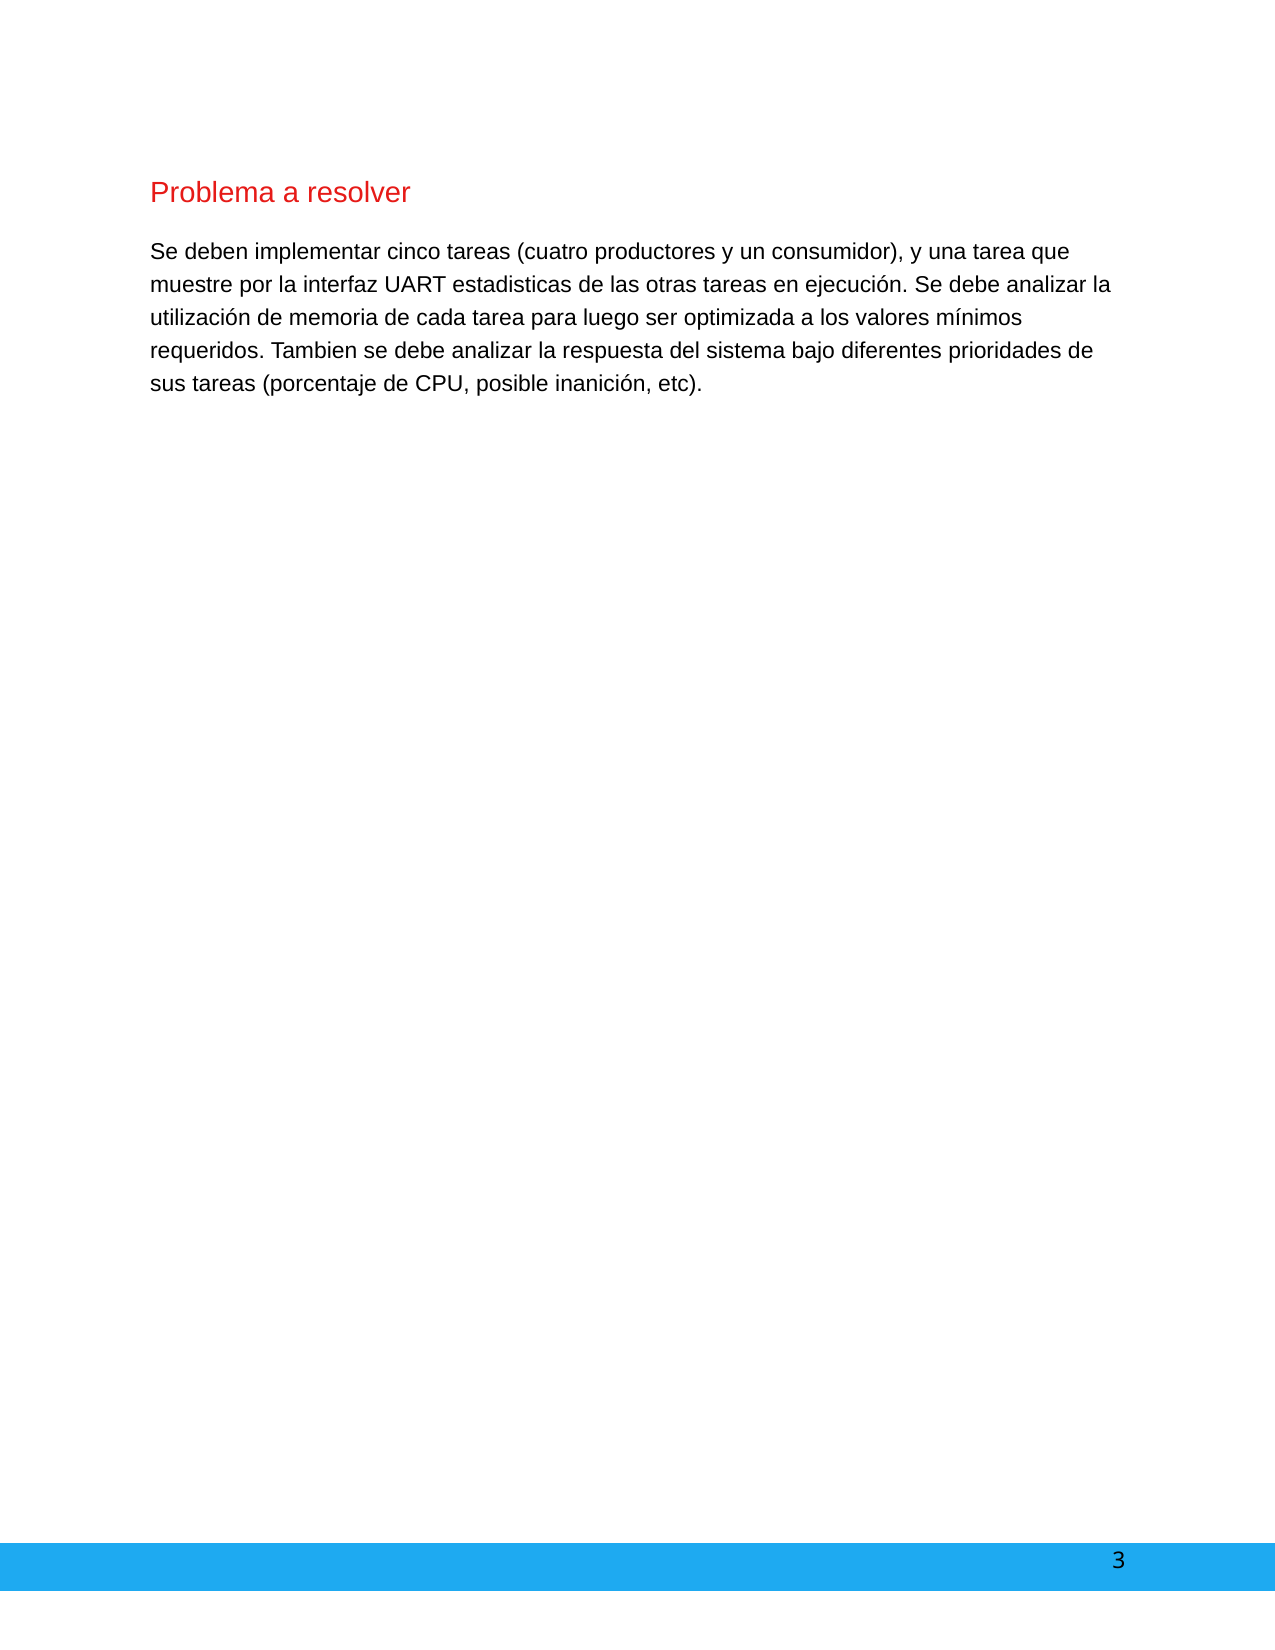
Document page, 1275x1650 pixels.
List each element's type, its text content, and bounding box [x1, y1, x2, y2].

text Se deben implementar cinco tareas (cuatro productores y un consumidor), y una tarea que muestre por la interfaz UART estadisticas de las otras tareas en ejecución. Se debe analizar la utilización de memoria de cada tarea para luego ser optimizada a los valores mínimos requeridos. Tambien se debe analizar la respuesta del sistema bajo diferentes prioridades de sus tareas (porcentaje de CPU, posible inanición, etc). [150, 238, 1125, 396]
subtitle Problema a resolver [150, 175, 1125, 209]
picture [0, 1543, 1275, 1591]
